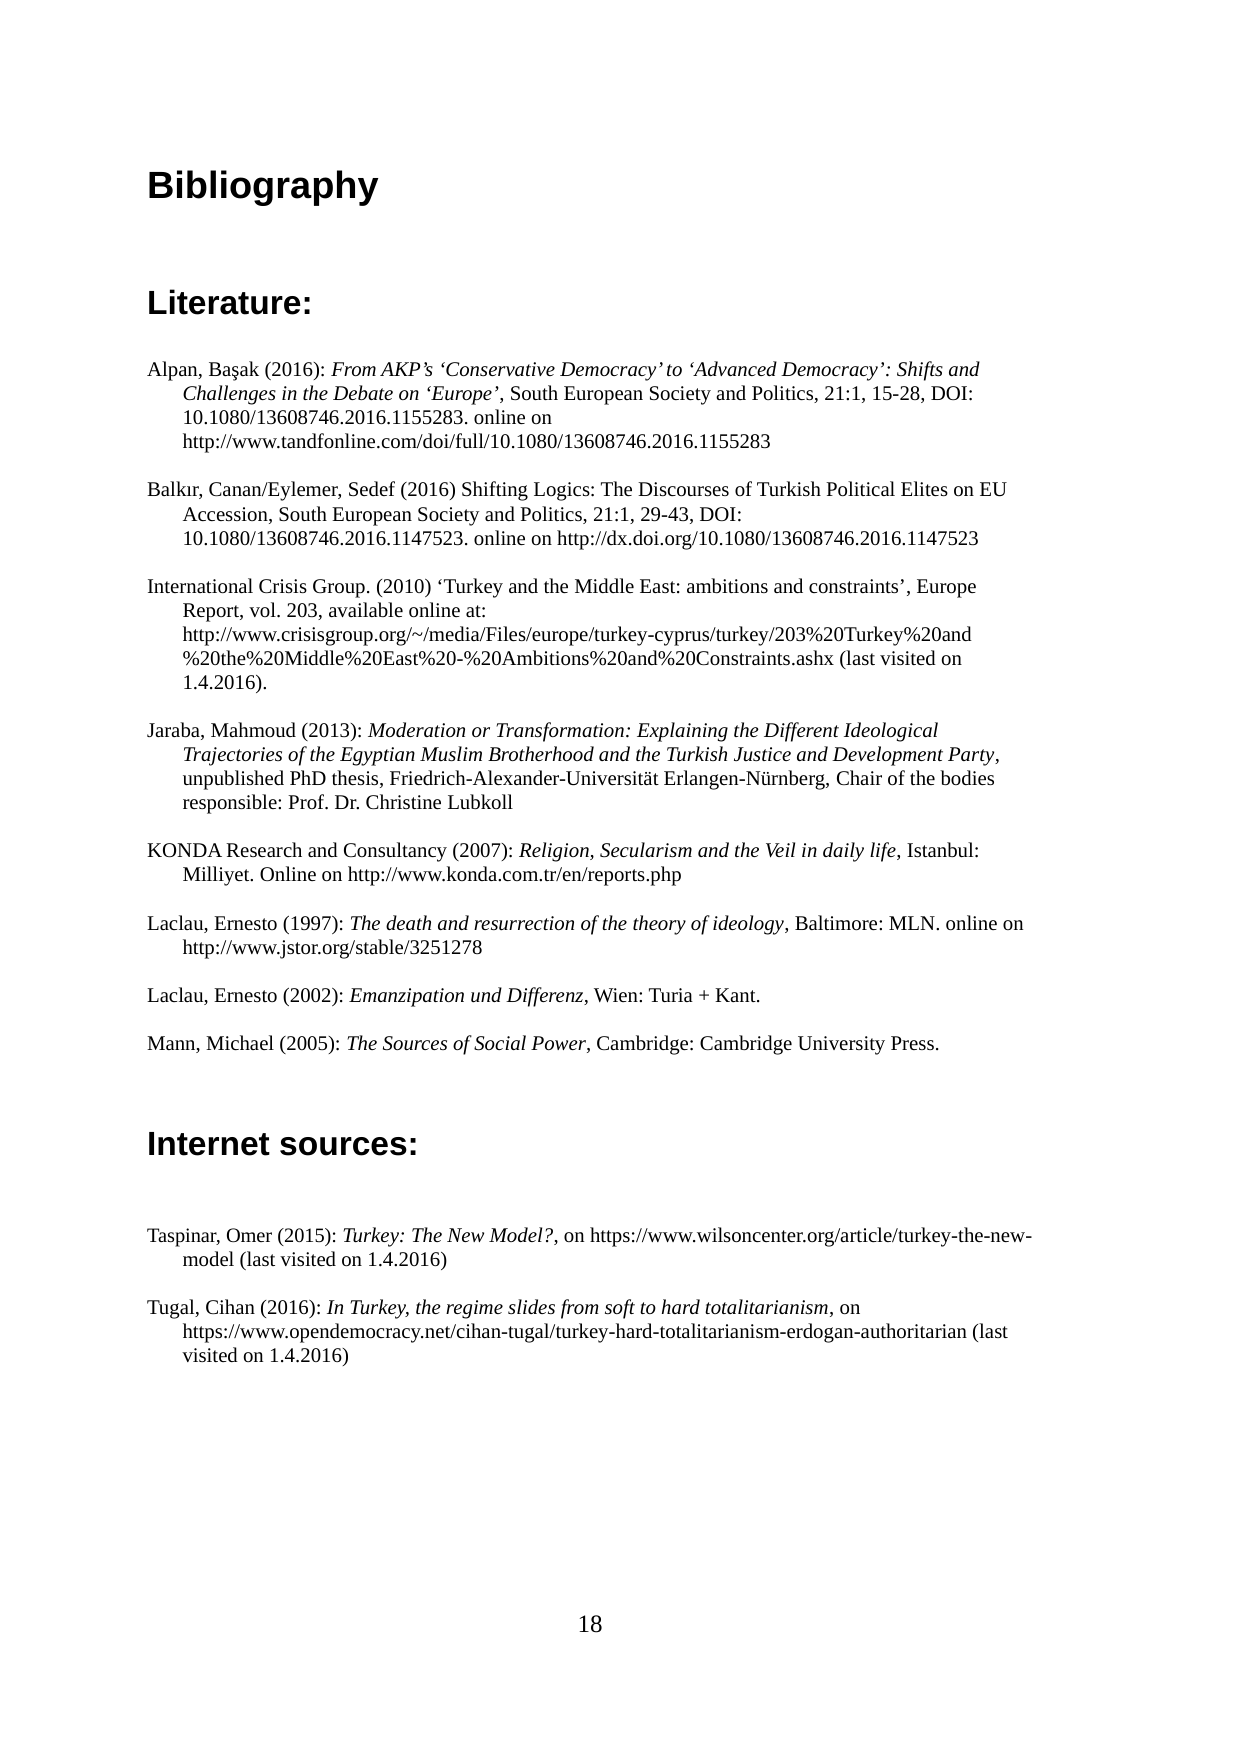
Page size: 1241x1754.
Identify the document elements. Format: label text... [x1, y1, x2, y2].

text KONDA Research and Consultancy (2007): Religion, Secularism and the Veil in daily life, Istanbul: Milliyet. Online on http://www.konda.com.tr/en/reports.php [147, 838, 1033, 886]
subtitle Bibliography [147, 162, 1033, 206]
subtitle Internet sources: [147, 1124, 1033, 1162]
text Alpan, Başak (2016): From AKP’s ‘Conservative Democracy’ to ‘Advanced Democracy’: Shifts and Challenges in the Debate on ‘Europe’, South European Society and Politics, 21:1, 15-28, DOI: 10.1080/13608746.2016.1155283. online on http://www.tandfonline.com/doi/full/10.1080/13608746.2016.1155283 [147, 357, 1033, 453]
text Laclau, Ernesto (1997): The death and resurrection of the theory of ideology, Baltimore: MLN. online on http://www.jstor.org/stable/3251278 [147, 911, 1033, 959]
subtitle Literature: [147, 283, 1033, 321]
text Tugal, Cihan (2016): In Turkey, the regime slides from soft to hard totalitarianism, on https://www.opendemocracy.net/cihan-tugal/turkey-hard-totalitarianism-erdogan-authoritarian (last visited on 1.4.2016) [147, 1295, 1033, 1367]
text International Crisis Group. (2010) ‘Turkey and the Middle East: ambitions and constraints’, Europe Report, vol. 203, available online at: http://www.crisisgroup.org/~/media/Files/europe/turkey-cyprus/turkey/203%20Turkey%20and%20the%20Middle%20East%20-%20Ambitions%20and%20Constraints.ashx (last visited on 1.4.2016). [147, 574, 1033, 694]
text Taspinar, Omer (2015): Turkey: The New Model?, on https://www.wilsoncenter.org/article/turkey-the-new-model (last visited on 1.4.2016) [147, 1223, 1033, 1271]
text Balkır, Canan/Eylemer, Sedef (2016) Shifting Logics: The Discourses of Turkish Political Elites on EU Accession, South European Society and Politics, 21:1, 29-43, DOI: 10.1080/13608746.2016.1147523. online on http://dx.doi.org/10.1080/13608746.2016.1147523 [147, 477, 1033, 549]
text Mann, Michael (2005): The Sources of Social Power, Cambridge: Cambridge University Press. [147, 1031, 1033, 1055]
text Jaraba, Mahmoud (2013): Moderation or Transformation: Explaining the Different Ideological Trajectories of the Egyptian Muslim Brotherhood and the Turkish Justice and Development Party, unpublished PhD thesis, Friedrich-Alexander-Universität Erlangen-Nürnberg, Chair of the bodies responsible: Prof. Dr. Christine Lubkoll [147, 718, 1033, 814]
text Laclau, Ernesto (2002): Emanzipation und Differenz, Wien: Turia + Kant. [147, 983, 1033, 1007]
